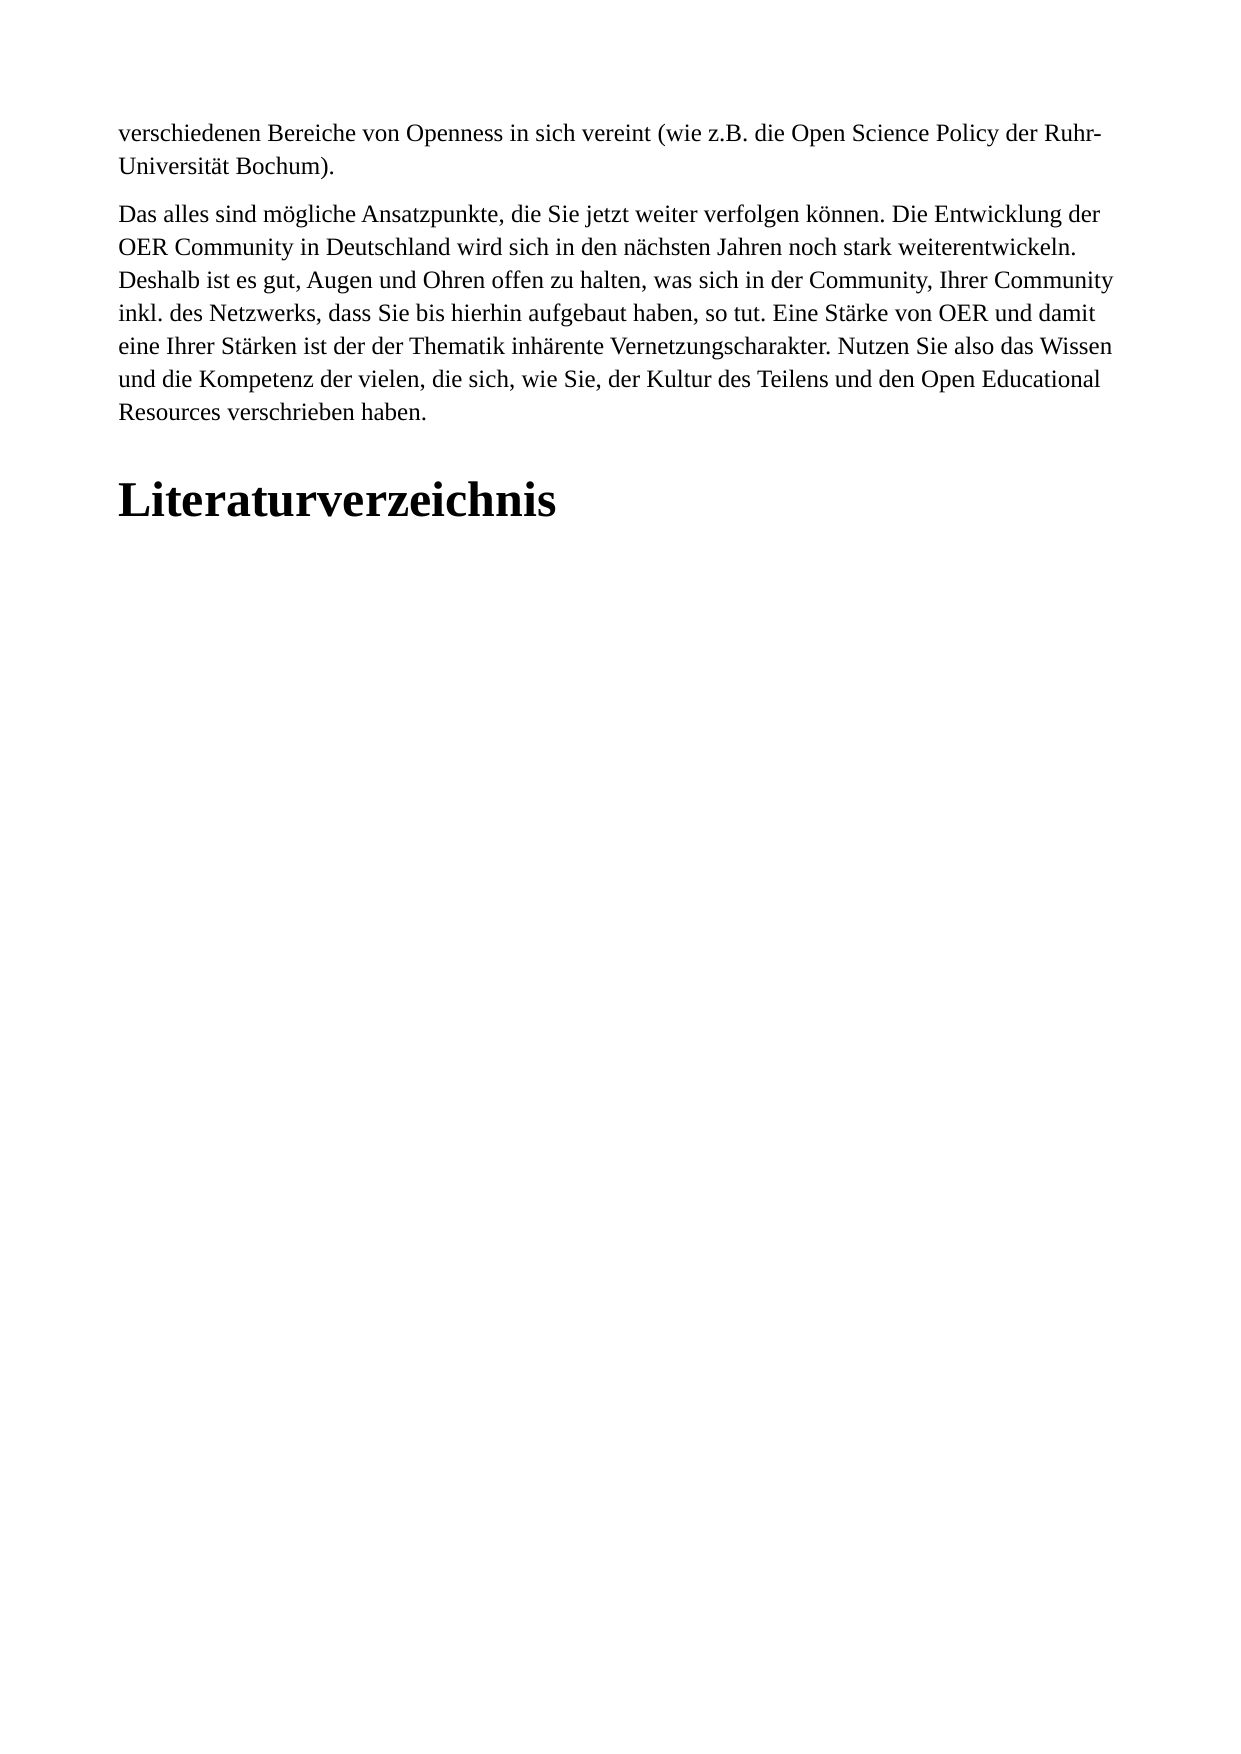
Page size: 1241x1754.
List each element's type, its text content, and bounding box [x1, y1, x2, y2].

text verschiedenen Bereiche von Openness in sich vereint (wie z.B. die Open Science Policy der Ruhr-Universität Bochum). [118, 118, 1122, 180]
subtitle Literaturverzeichnis [118, 469, 1122, 527]
text Das alles sind mögliche Ansatzpunkte, die Sie jetzt weiter verfolgen können. Die Entwicklung der OER Community in Deutschland wird sich in den nächsten Jahren noch stark weiterentwickeln. Deshalb ist es gut, Augen und Ohren offen zu halten, was sich in der Community, Ihrer Community inkl. des Netzwerks, dass Sie bis hierhin aufgebaut haben, so tut. Eine Stärke von OER und damit eine Ihrer Stärken ist der der Thematik inhärente Vernetzungscharakter. Nutzen Sie also das Wissen und die Kompetenz der vielen, die sich, wie Sie, der Kultur des Teilens und den Open Educational Resources verschrieben haben. [118, 199, 1122, 426]
